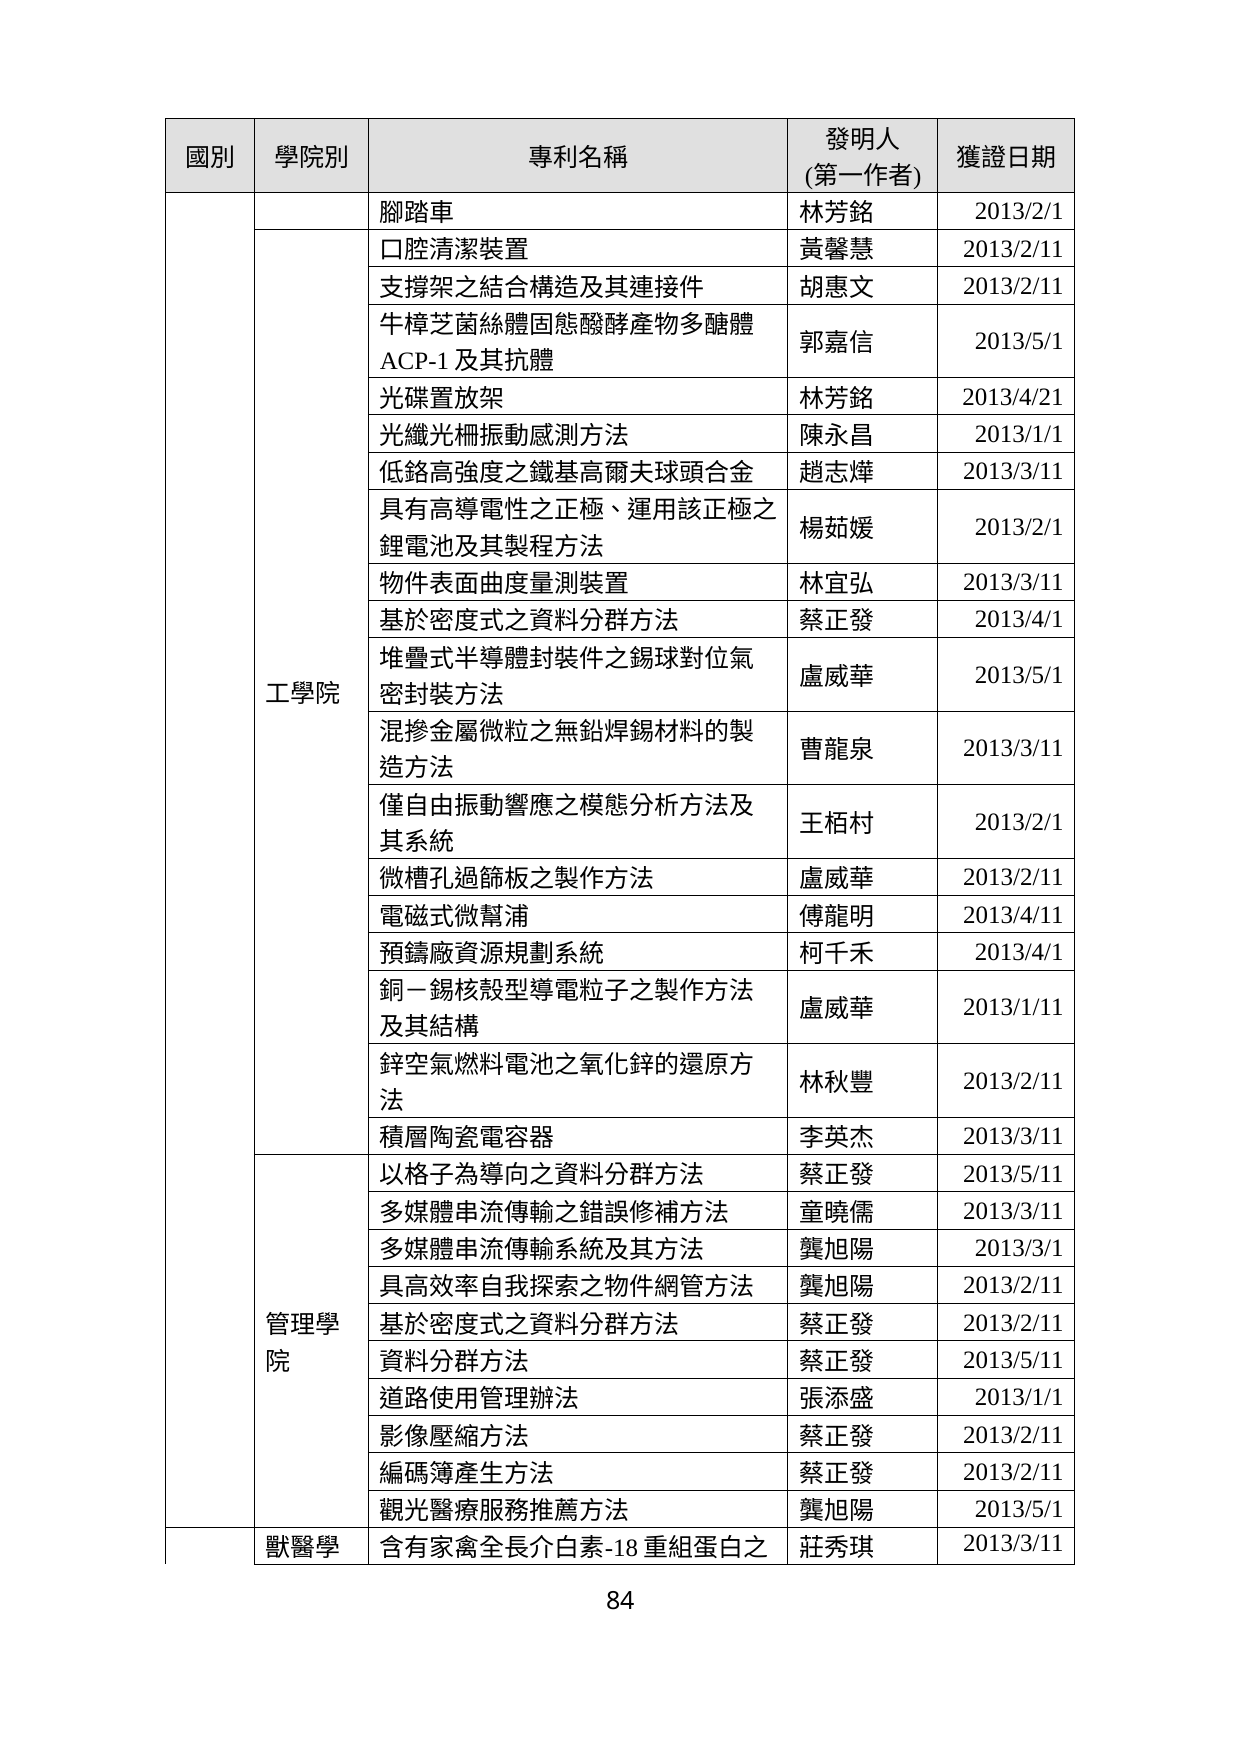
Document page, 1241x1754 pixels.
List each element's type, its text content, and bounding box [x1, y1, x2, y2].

table_cell 2013/2/1 [938, 193, 1074, 229]
table_header 獲證日期 [938, 119, 1074, 192]
table_cell 影像壓縮方法 [369, 1416, 787, 1452]
table_cell 黃馨慧 [788, 230, 937, 266]
table_cell 2013/2/11 [938, 859, 1074, 895]
table_cell 蔡正發 [788, 1453, 937, 1489]
table_cell 楊茹媛 [788, 490, 937, 562]
table_cell 編碼簿產生方法 [369, 1453, 787, 1489]
table_cell 林芳銘 [788, 193, 937, 229]
table_cell 蔡正發 [788, 1155, 937, 1191]
table_cell 支撐架之結合構造及其連接件 [369, 267, 787, 303]
table_cell 銅－錫核殼型導電粒子之製作方法及其結構 [369, 971, 787, 1043]
table_cell 2013/3/1 [938, 1230, 1074, 1266]
table_cell 2013/4/1 [938, 933, 1074, 969]
table_cell 2013/5/11 [938, 1155, 1074, 1191]
table_cell 低鉻高強度之鐵基高爾夫球頭合金 [369, 453, 787, 489]
table_cell 2013/5/1 [938, 1491, 1074, 1527]
table_cell 堆疊式半導體封裝件之錫球對位氣密封裝方法 [369, 638, 787, 711]
table_cell 具高效率自我探索之物件網管方法 [369, 1267, 787, 1303]
table_cell 資料分群方法 [369, 1341, 787, 1378]
table_cell 多媒體串流傳輸之錯誤修補方法 [369, 1192, 787, 1228]
table_cell 2013/2/11 [938, 267, 1074, 303]
table_cell 具有高導電性之正極、運用該正極之鋰電池及其製程方法 [369, 490, 787, 562]
table_cell 2013/5/1 [938, 305, 1074, 377]
table_header 發明人 (第一作者) [788, 119, 937, 192]
table_cell 盧威華 [788, 971, 937, 1043]
table_cell 腳踏車 [369, 193, 787, 229]
table_cell 龔旭陽 [788, 1230, 937, 1266]
table_cell 道路使用管理辦法 [369, 1379, 787, 1415]
table_cell 李英杰 [788, 1118, 937, 1154]
table_cell 以格子為導向之資料分群方法 [369, 1155, 787, 1191]
table_cell 牛樟芝菌絲體固態醱酵產物多醣體ACP-1及其抗體 [369, 305, 787, 377]
table_cell 蔡正發 [788, 1341, 937, 1378]
table_cell 郭嘉信 [788, 305, 937, 377]
table_cell 微槽孔過篩板之製作方法 [369, 859, 787, 895]
table_cell 2013/2/11 [938, 230, 1074, 266]
table_cell 林芳銘 [788, 378, 937, 414]
table_cell 2013/3/11 [938, 453, 1074, 489]
table_cell 2013/5/1 [938, 638, 1074, 711]
table_cell 趙志燁 [788, 453, 937, 489]
table_cell 鋅空氣燃料電池之氧化鋅的還原方法 [369, 1044, 787, 1117]
table_cell 柯千禾 [788, 933, 937, 969]
table_cell [166, 193, 254, 1527]
table_cell [166, 1528, 254, 1564]
table_cell 蔡正發 [788, 1416, 937, 1452]
table_cell 傅龍明 [788, 896, 937, 932]
table_cell 2013/3/11 [938, 712, 1074, 784]
table_cell 僅自由振動響應之模態分析方法及其系統 [369, 785, 787, 858]
table_cell 積層陶瓷電容器 [369, 1118, 787, 1154]
table_cell 2013/3/11 [938, 1192, 1074, 1228]
table_cell 多媒體串流傳輸系統及其方法 [369, 1230, 787, 1266]
table_cell 2013/2/1 [938, 785, 1074, 858]
table_cell 預鑄廠資源規劃系統 [369, 933, 787, 969]
table_cell 王栢村 [788, 785, 937, 858]
table_cell 童曉儒 [788, 1192, 937, 1228]
table_cell 2013/2/1 [938, 490, 1074, 562]
table_cell 盧威華 [788, 638, 937, 711]
table_cell 物件表面曲度量測裝置 [369, 564, 787, 600]
table_cell 含有家禽全長介白素-18重組蛋白之 [369, 1528, 787, 1564]
table_cell 觀光醫療服務推薦方法 [369, 1491, 787, 1527]
table_cell 獸醫學 [255, 1528, 368, 1564]
table_cell 2013/4/1 [938, 601, 1074, 637]
table_cell 混摻金屬微粒之無鉛焊錫材料的製造方法 [369, 712, 787, 784]
table_cell 2013/2/11 [938, 1267, 1074, 1303]
table_cell 光碟置放架 [369, 378, 787, 414]
table_cell 莊秀琪 [788, 1528, 937, 1564]
table_cell 蔡正發 [788, 601, 937, 637]
table_cell 盧威華 [788, 859, 937, 895]
table_cell 管理學院 [255, 1155, 368, 1527]
table_cell 曹龍泉 [788, 712, 937, 784]
table_cell 2013/5/11 [938, 1341, 1074, 1378]
table_cell 2013/1/1 [938, 1379, 1074, 1415]
table_cell 龔旭陽 [788, 1267, 937, 1303]
table_cell 胡惠文 [788, 267, 937, 303]
table_cell 林宜弘 [788, 564, 937, 600]
table_cell 蔡正發 [788, 1304, 937, 1340]
table_cell 2013/3/11 [938, 564, 1074, 600]
table_cell 電磁式微幫浦 [369, 896, 787, 932]
table_cell 2013/4/21 [938, 378, 1074, 414]
table_header 國別 [166, 119, 254, 192]
table_header 學院別 [255, 119, 368, 192]
table_cell 2013/2/11 [938, 1304, 1074, 1340]
table_cell 陳永昌 [788, 415, 937, 452]
table_cell 2013/2/11 [938, 1416, 1074, 1452]
table_cell 2013/4/11 [938, 896, 1074, 932]
table_cell [255, 193, 368, 229]
table_cell 2013/2/11 [938, 1044, 1074, 1117]
table_cell 龔旭陽 [788, 1491, 937, 1527]
table_cell 基於密度式之資料分群方法 [369, 1304, 787, 1340]
table_cell 林秋豐 [788, 1044, 937, 1117]
table_cell 2013/3/11 [938, 1528, 1074, 1564]
table_cell 2013/1/1 [938, 415, 1074, 452]
table_cell 2013/3/11 [938, 1118, 1074, 1154]
table_cell 張添盛 [788, 1379, 937, 1415]
table_cell 2013/1/11 [938, 971, 1074, 1043]
table_cell 工學院 [255, 230, 368, 1154]
table_cell 光纖光柵振動感測方法 [369, 415, 787, 452]
table_cell 基於密度式之資料分群方法 [369, 601, 787, 637]
table_header 專利名稱 [369, 119, 787, 192]
table_cell 口腔清潔裝置 [369, 230, 787, 266]
table_cell 2013/2/11 [938, 1453, 1074, 1489]
